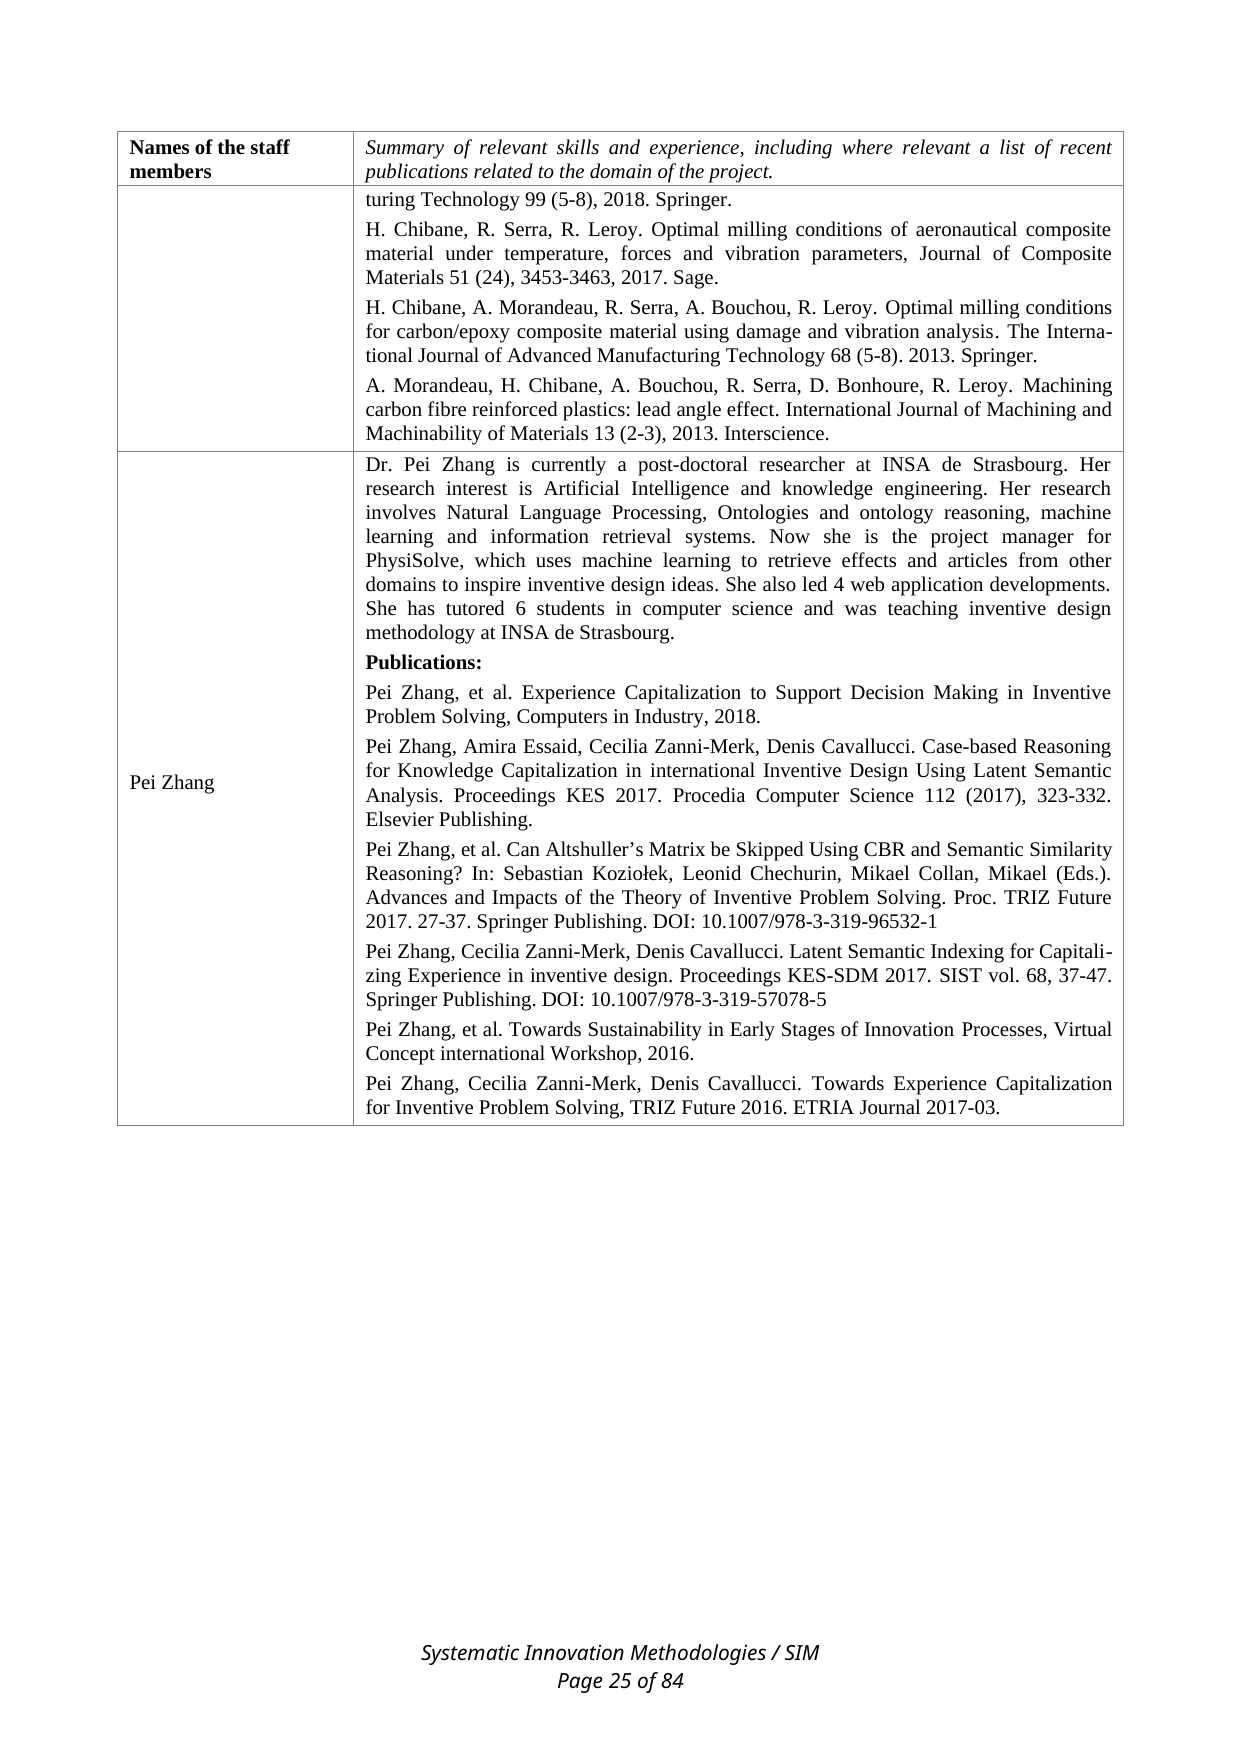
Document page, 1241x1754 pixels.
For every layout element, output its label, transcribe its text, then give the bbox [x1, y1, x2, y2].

table_cell Pei Zhang [118, 452, 353, 1125]
table_header Names of the staff members [118, 132, 353, 185]
table_cell turing Technology 99 (5-8), 2018. Springer. H. Chibane, R. Serra, R. Leroy. Optimal milling conditions of aeronautical composite material under temperature, forces and vibration parameters, Journal of Composite Materials 51 (24), 3453-3463, 2017. Sage. H. Chibane, A. Morandeau, R. Serra, A. Bouchou, R. Leroy. Optimal milling conditions for carbon/epoxy composite material using damage and vibration analysis. The Interna­tional Journal of Advanced Manufacturing Technology 68 (5-8). 2013. Springer. A. Morandeau, H. Chibane, A. Bouchou, R. Serra, D. Bonhoure, R. Leroy. Machining carbon fibre reinforced plastics: lead angle effect. International Journal of Machining and Machinability of Materials 13 (2-3), 2013. Interscience. [354, 186, 1123, 451]
table_header Summary of relevant skills and experience, including where relevant a list of recent publications related to the domain of the project. [354, 132, 1123, 185]
table_cell [118, 186, 353, 451]
table_cell Dr. Pei Zhang is currently a post-doctoral researcher at INSA de Strasbourg. Her research interest is Artificial Intelligence and knowledge engineering. Her research involves Natural Language Processing, Ontologies and ontology reasoning, machine learning and information retrieval systems. Now she is the project manager for PhysiSolve, which uses machine learning to retrieve effects and articles from other domains to inspire inventive design ideas. She also led 4 web application developments. She has tutored 6 students in computer science and was teaching inventive design methodology at INSA de Strasbourg. Publications: Pei Zhang, et al. Experience Capitalization to Support Decision Making in Inventive Problem Solving, Computers in Industry, 2018. Pei Zhang, Amira Essaid, Cecilia Zanni-Merk, Denis Cavallucci. Case-based Reasoning for Knowledge Capitalization in international Inventive Design Using Latent Semantic Analysis. Proceedings KES 2017. Procedia Computer Science 112 (2017), 323-332. Elsevier Publishing. Pei Zhang, et al. Can Altshuller’s Matrix be Skipped Using CBR and Semantic Similarity Reasoning? In: Sebastian Koziołek, Leonid Chechurin, Mikael Collan, Mikael (Eds.). Advances and Impacts of the Theory of Inventive Problem Solving. Proc. TRIZ Future 2017. 27-37. Springer Publishing. DOI: 10.1007/978-3-319-96532-1 Pei Zhang, Cecilia Zanni-Merk, Denis Cavallucci. Latent Semantic Indexing for Capitali­zing Experience in inventive design. Proceedings KES-SDM 2017. SIST vol. 68, 37-47. Springer Publishing. DOI: 10.1007/978-3-319-57078-5 Pei Zhang, et al. Towards Sustainability in Early Stages of Innovation Processes, Virtual Concept international Workshop, 2016. Pei Zhang, Cecilia Zanni-Merk, Denis Cavallucci. Towards Experience Capitalization for Inventive Problem Solving, TRIZ Future 2016. ETRIA Journal 2017-03. [354, 452, 1123, 1125]
